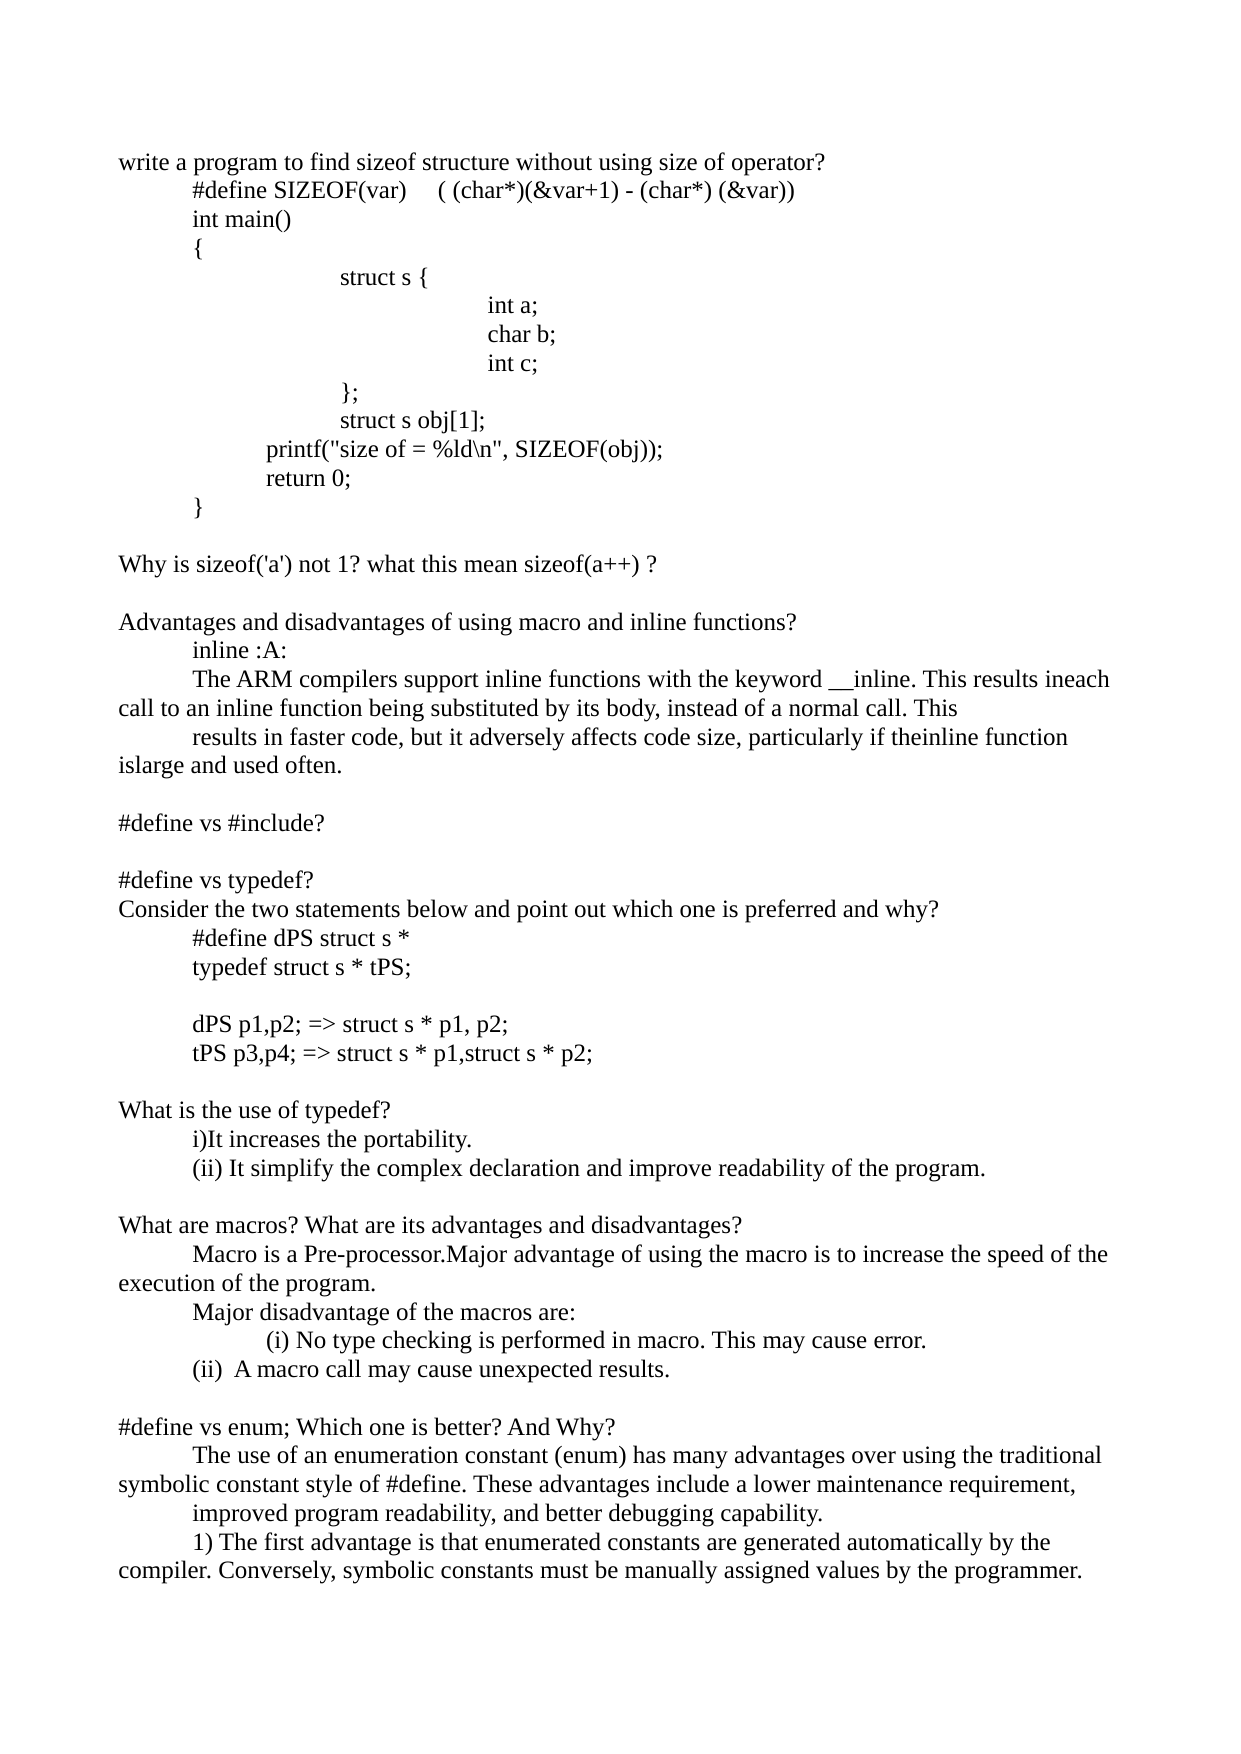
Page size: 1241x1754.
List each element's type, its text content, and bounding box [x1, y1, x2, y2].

text #define dPS struct s * [118, 923, 1122, 952]
text write a program to find sizeof structure without using size of operator? [118, 147, 1122, 176]
text } [118, 492, 1122, 521]
text #define vs typedef? [118, 866, 1122, 894]
text typedef struct s * tPS; [118, 952, 1122, 981]
text }; [118, 377, 1122, 406]
text char b; [118, 319, 1122, 348]
text The use of an enumeration constant (enum) has many advantages over using the traditional symbolic constant style of #define. These advantages include a lower maintenance requirement, [118, 1441, 1122, 1498]
text What are macros? What are its advantages and disadvantages? [118, 1211, 1122, 1239]
text dPS p1,p2; => struct s * p1, p2; [118, 1009, 1122, 1038]
text results in faster code, but it adversely affects code size, particularly if theinline function islarge and used often. [118, 722, 1122, 779]
text int c; [118, 348, 1122, 377]
text return 0; [118, 463, 1122, 492]
text tPS p3,p4; => struct s * p1,struct s * p2; [118, 1038, 1122, 1067]
text struct s obj[1]; [118, 406, 1122, 434]
text #define vs #include? [118, 808, 1122, 837]
text improved program readability, and better debugging capability. [118, 1498, 1122, 1527]
text #define SIZEOF(var) ( (char*)(&var+1) - (char*) (&var)) [118, 176, 1122, 204]
text i)It increases the portability. [118, 1124, 1122, 1153]
text Why is sizeof('a') not 1? what this mean sizeof(a++) ? [118, 549, 1122, 578]
text int a; [118, 291, 1122, 319]
text The ARM compilers support inline functions with the keyword __inline. This results ineach call to an inline function being substituted by its body, instead of a normal call. This [118, 664, 1122, 722]
text What is the use of typedef? [118, 1096, 1122, 1124]
text 1) The first advantage is that enumerated constants are generated automatically by the compiler. Conversely, symbolic constants must be manually assigned values by the programmer. [118, 1527, 1122, 1584]
text Advantages and disadvantages of using macro and inline functions? [118, 607, 1122, 636]
text struct s { [118, 262, 1122, 291]
text #define vs enum; Which one is better? And Why? [118, 1412, 1122, 1441]
text (i) No type checking is performed in macro. This may cause error. [118, 1326, 1122, 1354]
text (ii) A macro call may cause unexpected results. [118, 1354, 1122, 1383]
text int main() [118, 204, 1122, 233]
text { [118, 233, 1122, 262]
text Major disadvantage of the macros are: [118, 1297, 1122, 1326]
text Macro is a Pre-processor.Major advantage of using the macro is to increase the speed of the execution of the program. [118, 1239, 1122, 1297]
text Consider the two statements below and point out which one is preferred and why? [118, 894, 1122, 923]
text inline :A: [118, 636, 1122, 664]
text printf("size of = %ld\n", SIZEOF(obj)); [118, 434, 1122, 463]
text (ii) It simplify the complex declaration and improve readability of the program. [118, 1153, 1122, 1182]
